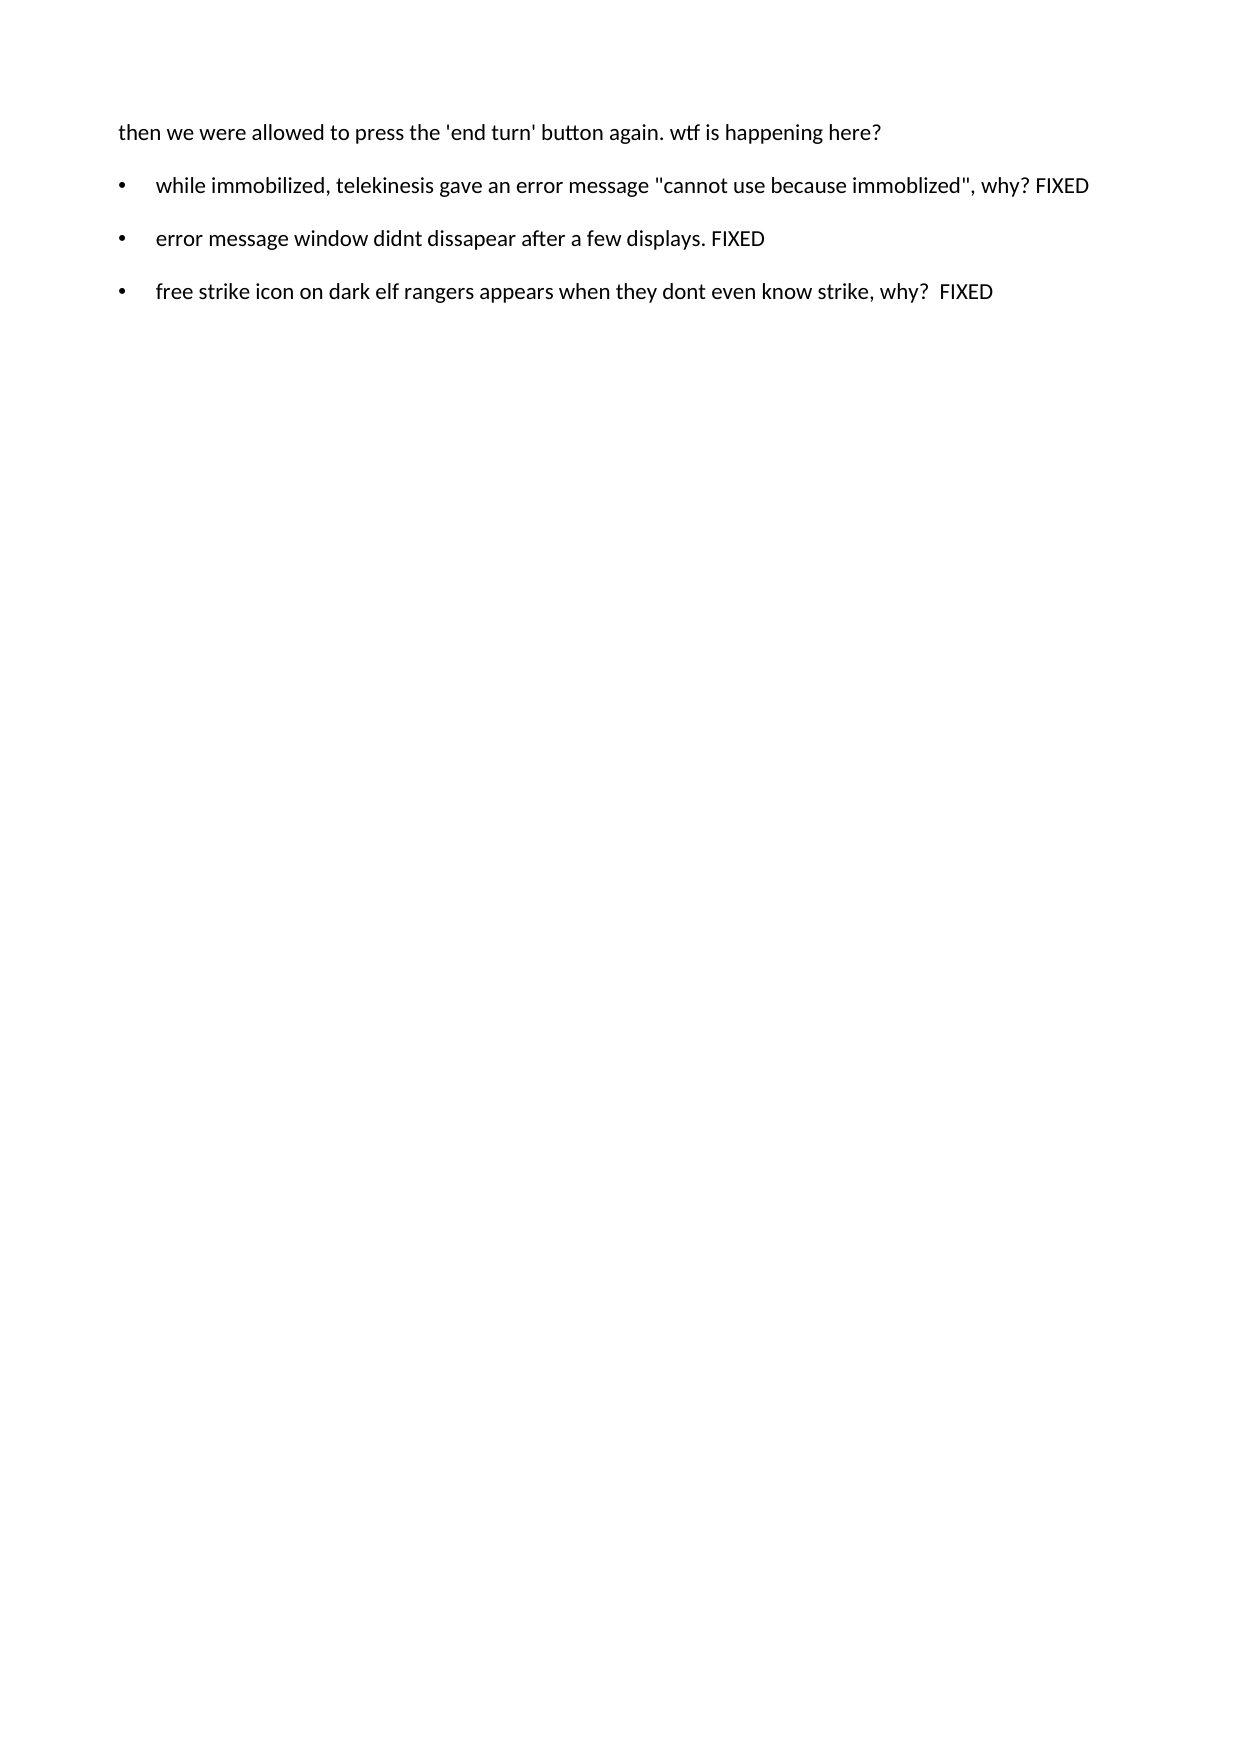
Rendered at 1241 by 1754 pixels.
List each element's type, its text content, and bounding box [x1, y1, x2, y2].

list then we were allowed to press the 'end turn' button again. wtf is happening here? [81, 118, 1122, 146]
list free strike icon on dark elf rangers appears when they dont even know strike, why? FIXED [81, 277, 1122, 305]
list while immobilized, telekinesis gave an error message "cannot use because immoblized", why? FIXED [81, 171, 1122, 199]
list error message window didnt dissapear after a few displays. FIXED [81, 224, 1122, 252]
